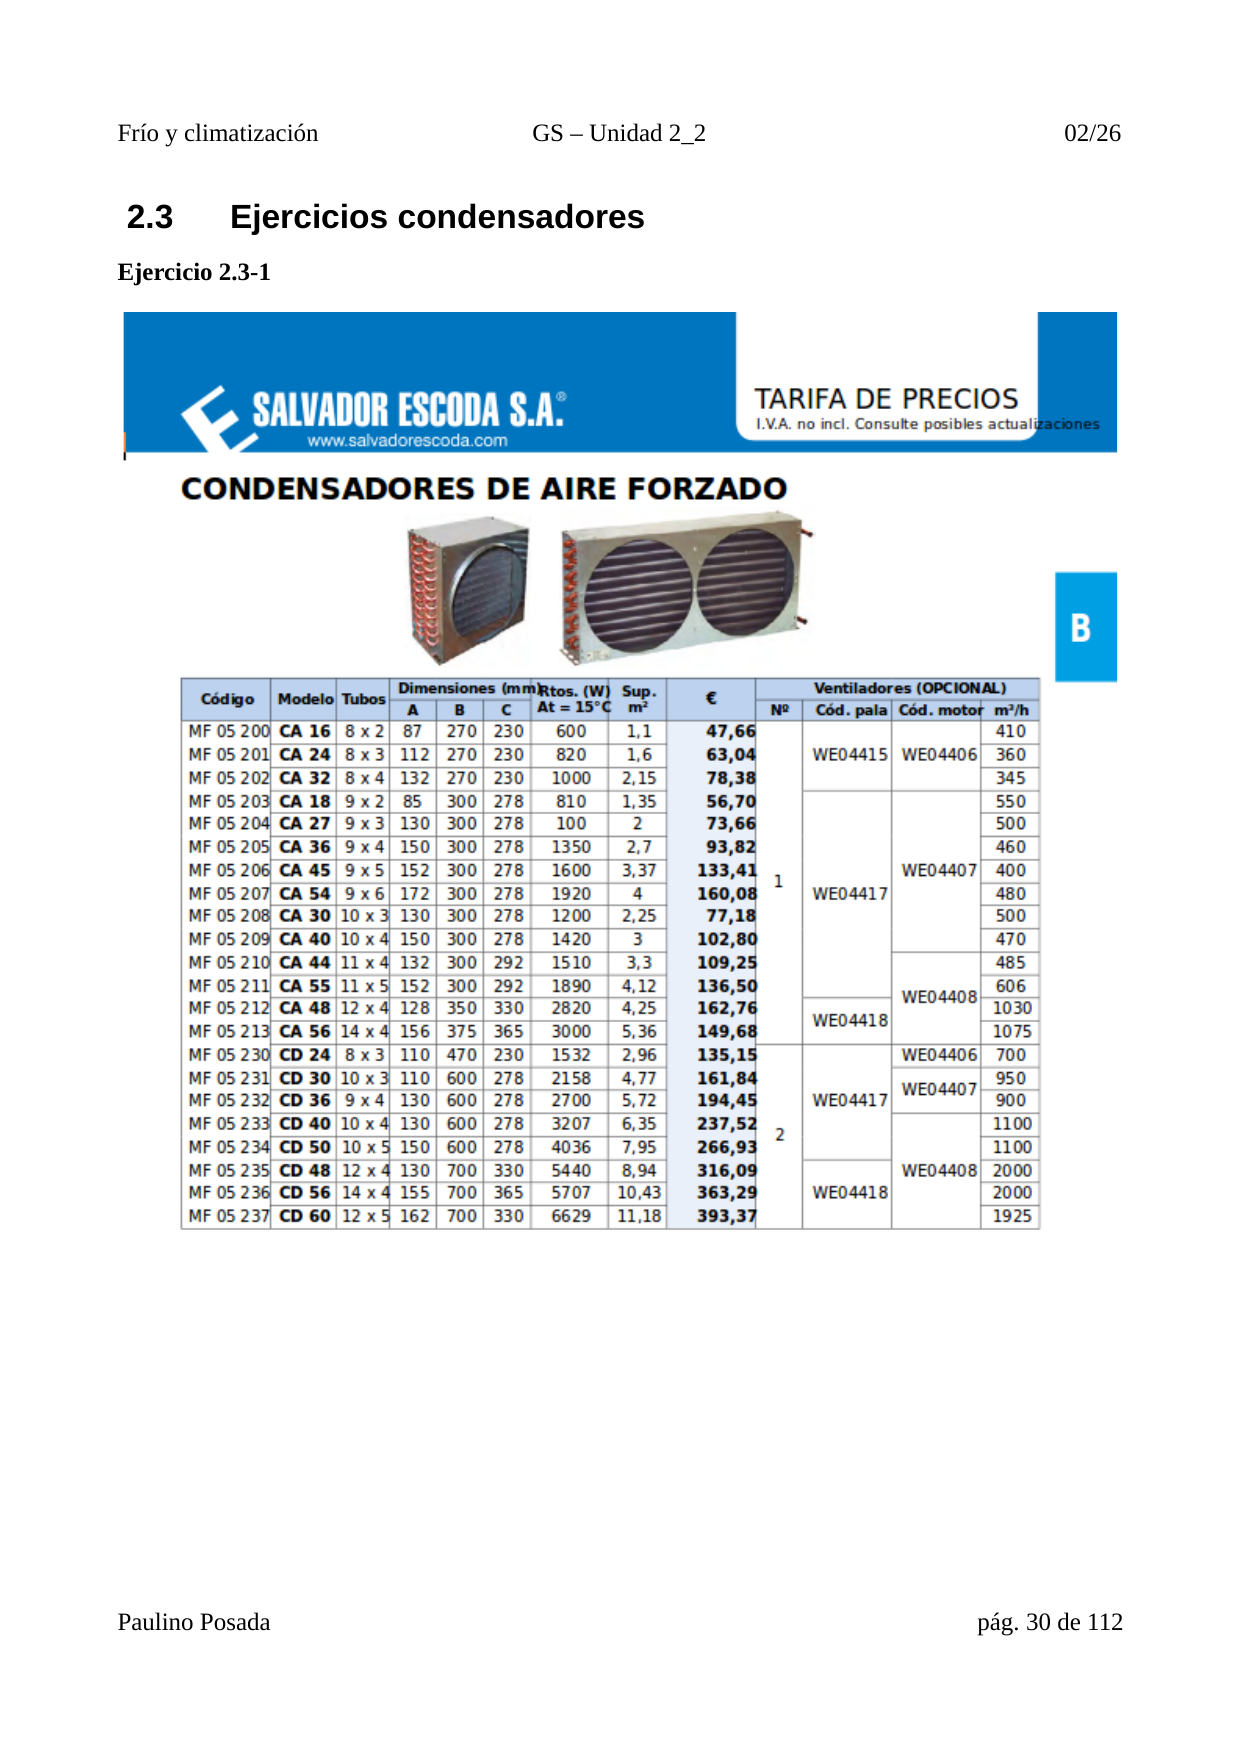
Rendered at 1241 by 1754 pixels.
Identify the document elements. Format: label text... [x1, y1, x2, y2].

picture [123, 312, 1118, 1241]
subtitle Ejercicios condensadores [117, 197, 1123, 236]
picture [1073, 614, 1091, 641]
text Ejercicio 2.3-1 [117, 257, 1123, 285]
